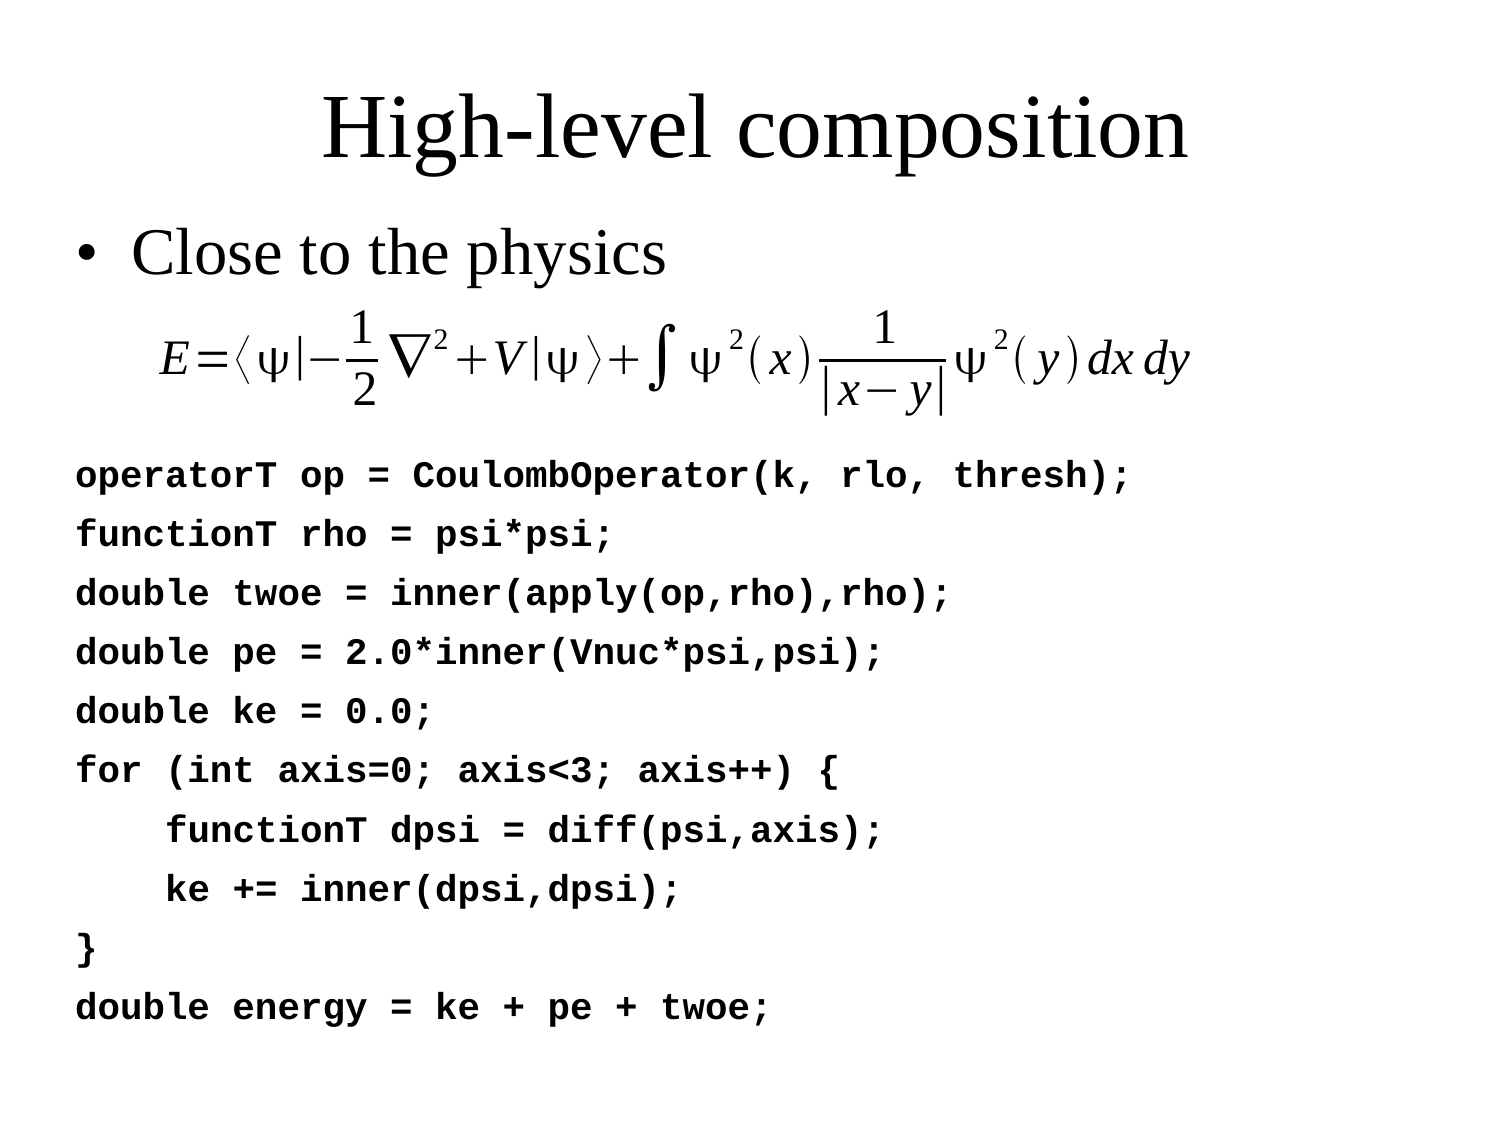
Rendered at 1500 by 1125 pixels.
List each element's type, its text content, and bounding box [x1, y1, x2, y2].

list Close to the physics operatorT op = CoulombOperator(k, rlo, thresh); functionT rho = psi*psi; double twoe = inner(apply(op,rho),rho); double pe = 2.0*inner(Vnuc*psi,psi); double ke = 0.0; for (int axis=0; axis<3; axis++) { functionT dpsi = diff(psi,axis); ke += inner(dpsi,dpsi); } double energy = ke + pe + twoe; [75, 215, 1426, 1034]
title High-level composition [81, 37, 1432, 215]
chart [143, 299, 1201, 421]
